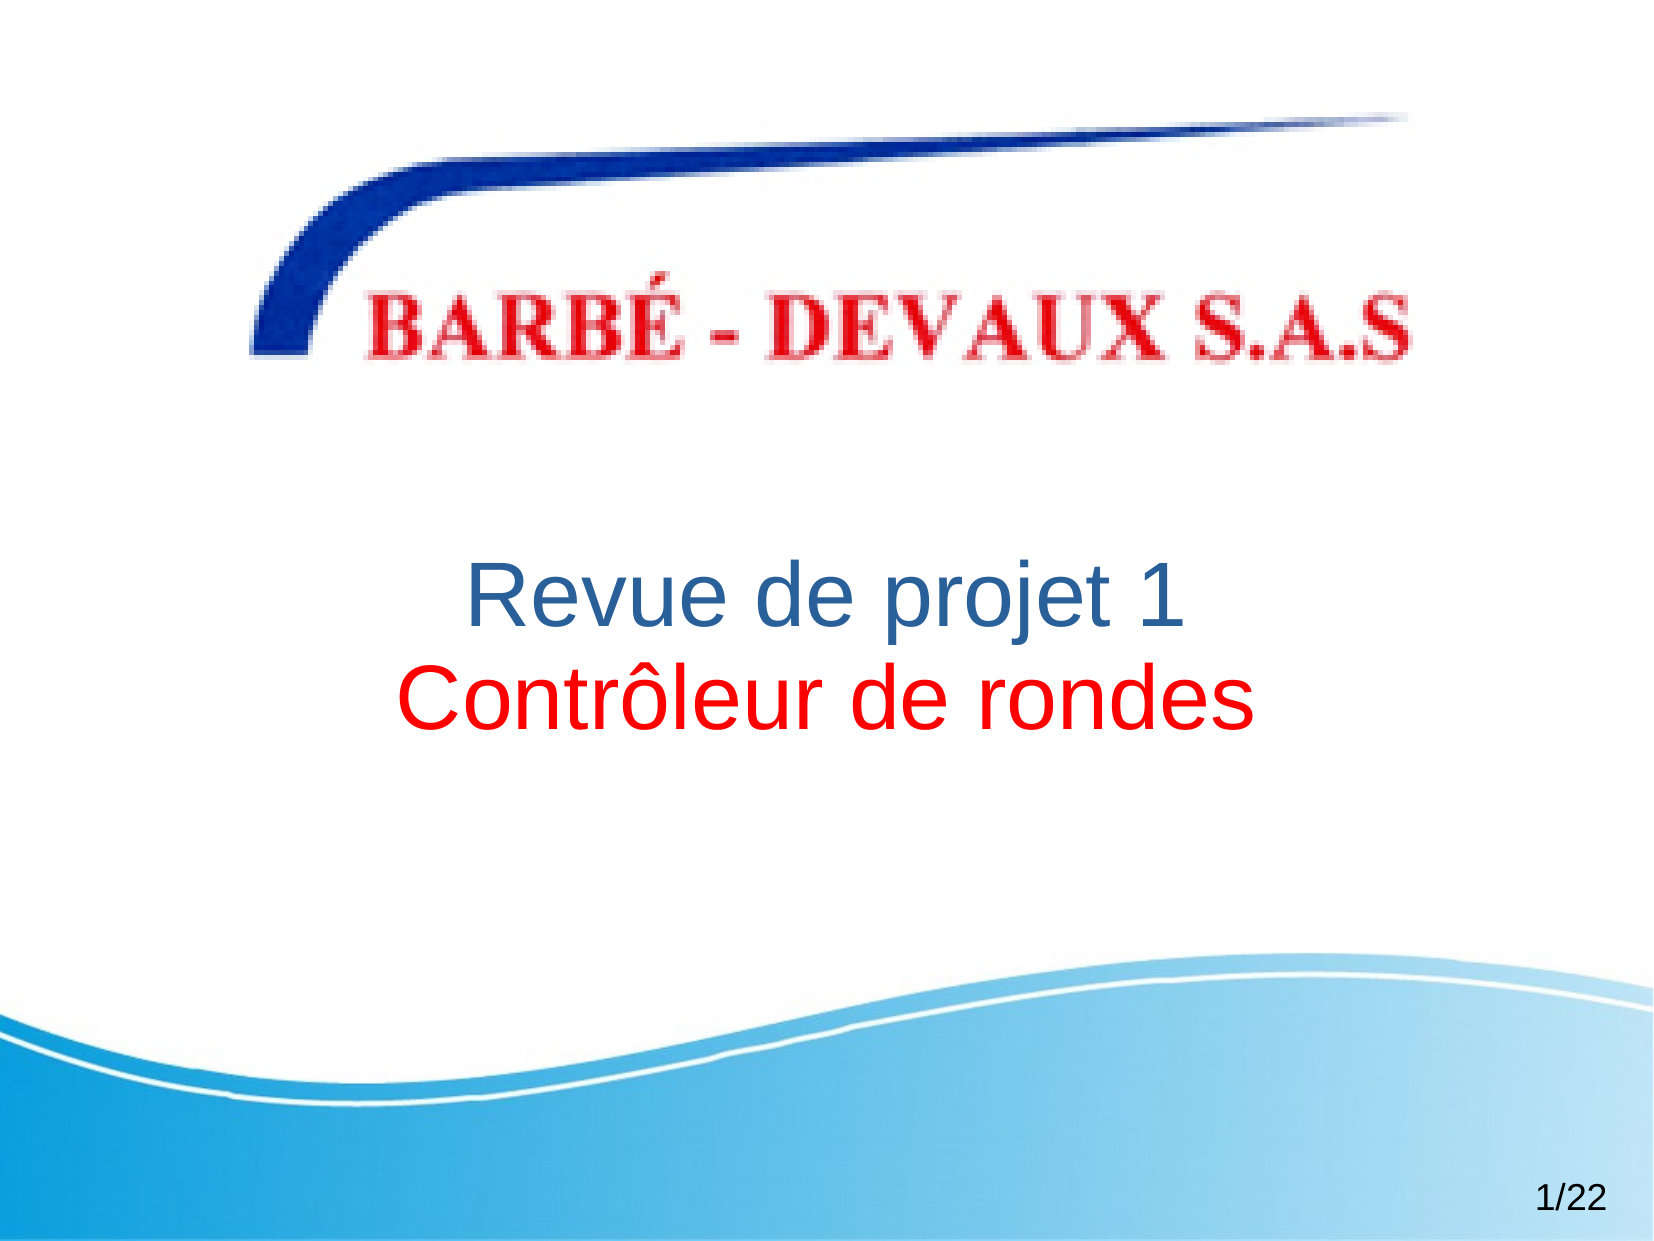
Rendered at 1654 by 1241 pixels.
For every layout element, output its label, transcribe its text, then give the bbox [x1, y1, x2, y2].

picture [85, 1053, 95, 1059]
picture [200, 73, 1463, 390]
title Revue de projet 1 Contrôleur de rondes [0, 525, 1654, 768]
text_box <numéro>/22 [1520, 1169, 1654, 1240]
picture [0, 952, 1654, 1241]
